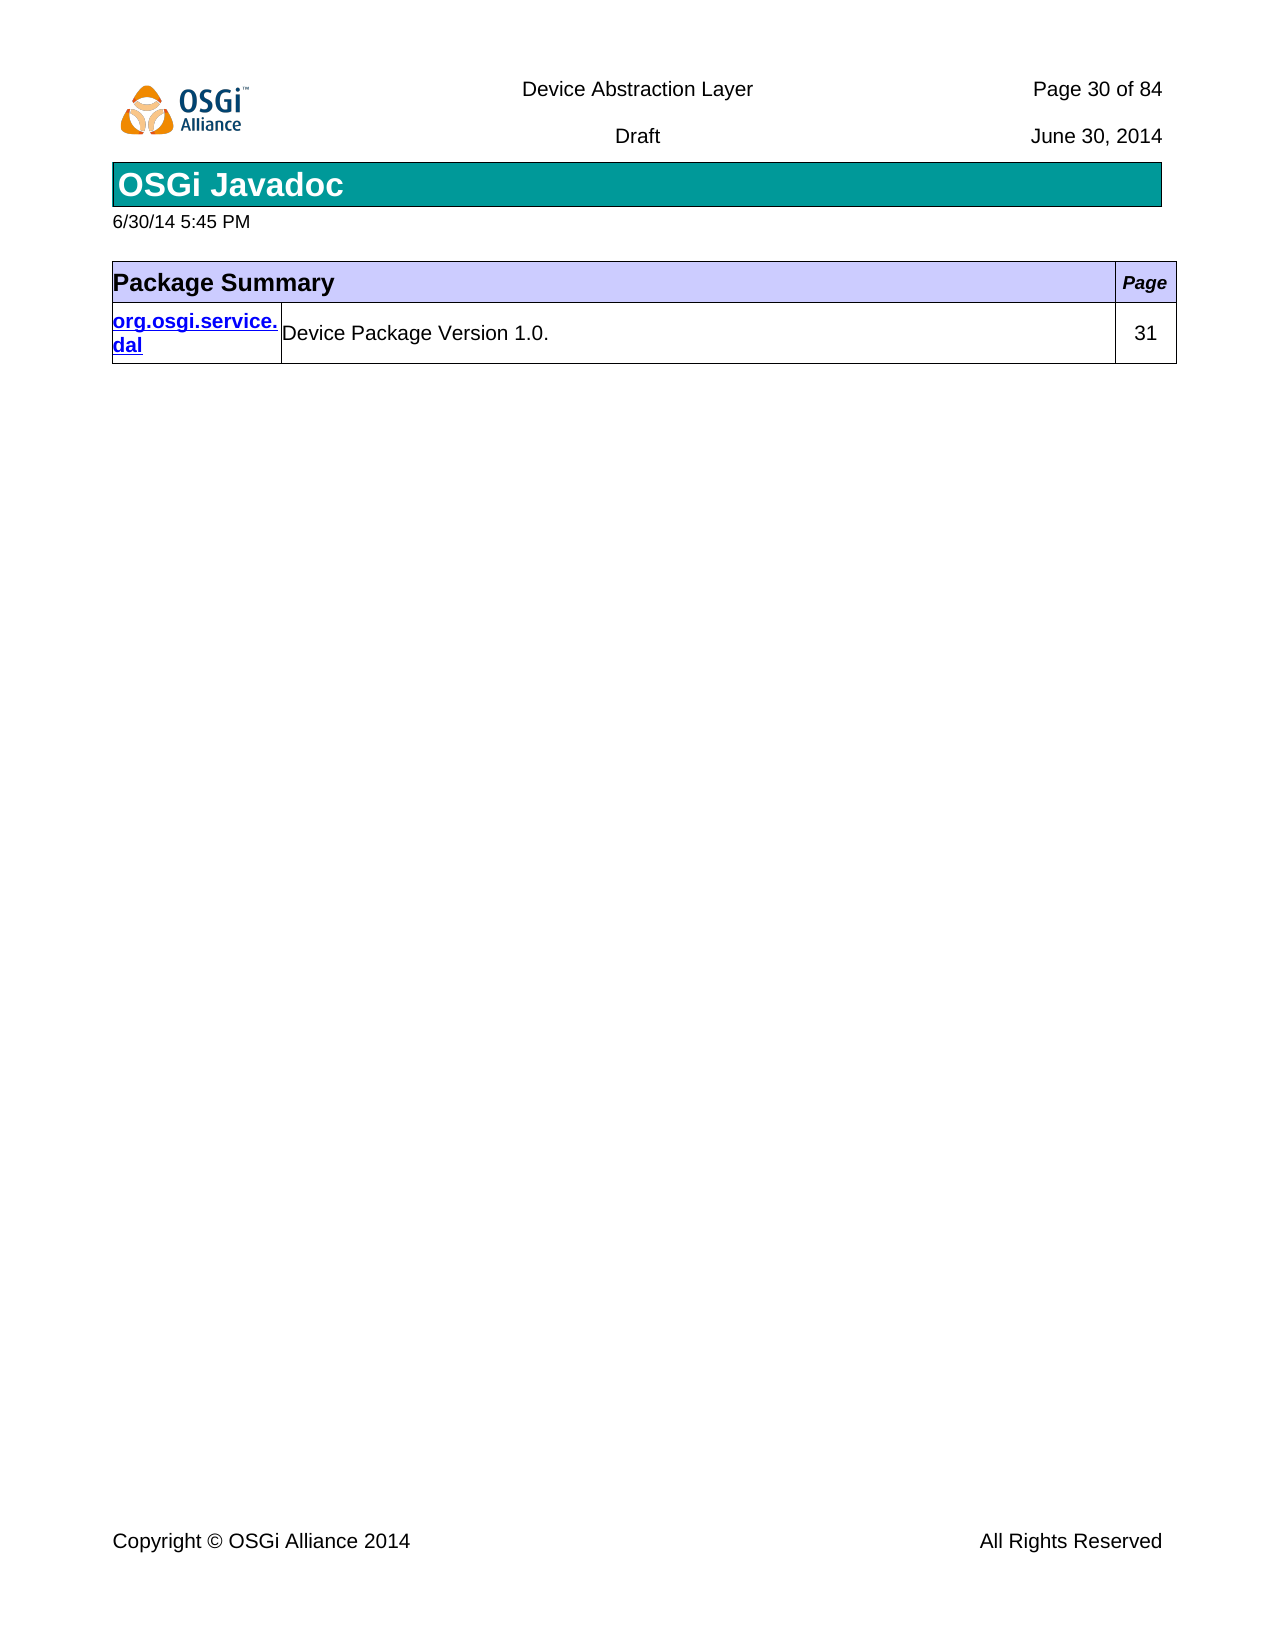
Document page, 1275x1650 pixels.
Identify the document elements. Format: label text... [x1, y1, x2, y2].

table_header Page [1116, 262, 1176, 302]
picture [113, 78, 257, 142]
table_cell org.osgi.service.dal [113, 303, 281, 362]
subtitle OSGi Javadoc [114, 163, 1161, 206]
table_cell Device Package Version 1.0. [282, 303, 1115, 362]
text 6/30/14 5:45 PM [112, 211, 1162, 232]
table_header Package Summary [113, 262, 1115, 302]
table_cell 31 [1116, 303, 1176, 362]
